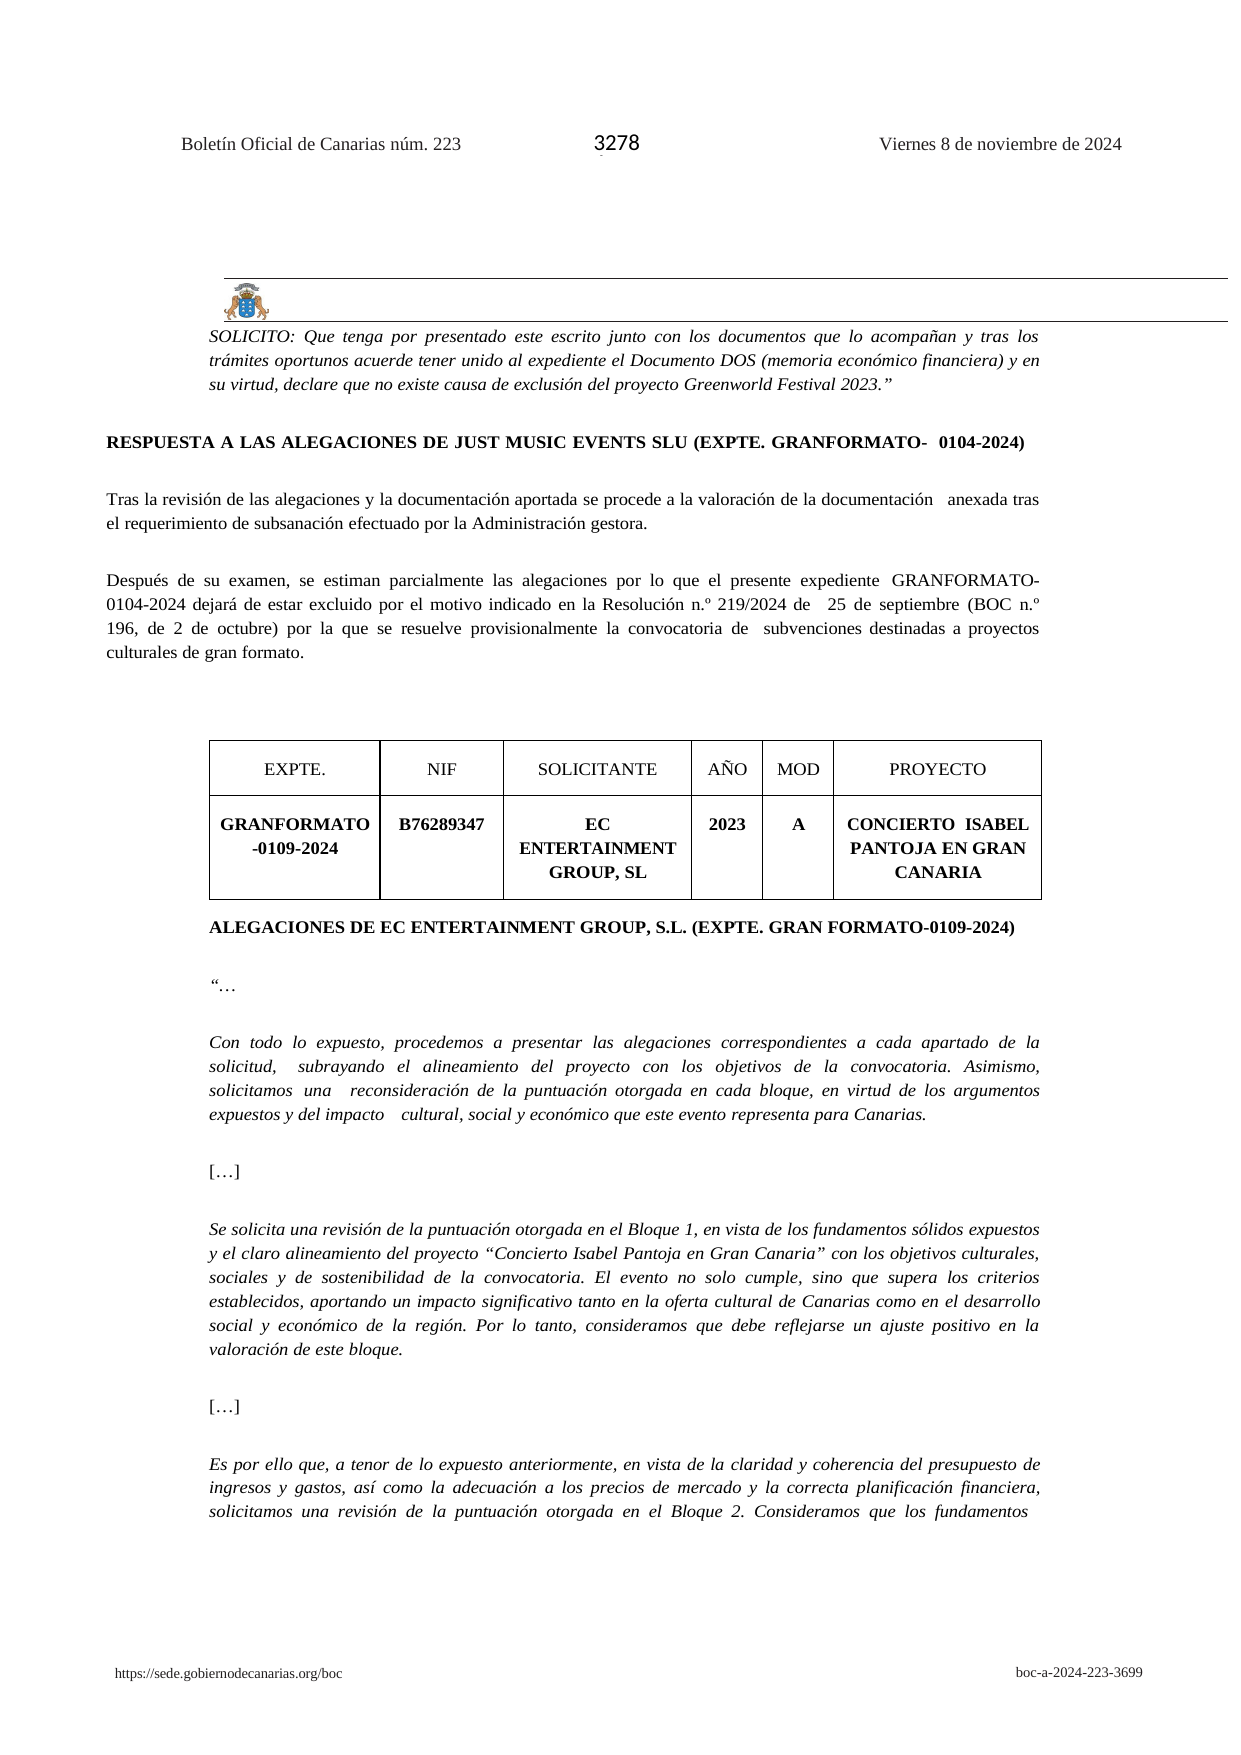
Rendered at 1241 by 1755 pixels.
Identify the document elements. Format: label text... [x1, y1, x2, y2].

subtitle ALEGACIONES DE EC ENTERTAINMENT GROUP, S.L. (EXPTE. GRAN FORMATO-0109-2024) [209, 917, 1155, 938]
text “… [209, 975, 1155, 995]
table_header EXPTE. [210, 741, 379, 795]
table_header MOD [763, 741, 833, 795]
text SOLICITO: Que tenga por presentado este escrito junto con los documentos que lo acompañan y tras los trámites oportunos acuerde tener unido al expediente el Documento DOS (memoria económico financiera) y en su virtud, declare que no existe causa de exclusión del proyecto Greenworld Festival 2023.” [209, 308, 1040, 394]
table_cell A [763, 796, 833, 899]
text Tras la revisión de las alegaciones y la documentación aportada se procede a la valoración de la documentación anexada tras el requerimiento de subsanación efectuado por la Administración gestora. [106, 489, 1039, 533]
table_header AÑO [692, 741, 762, 795]
table_header SOLICITANTE [504, 741, 691, 795]
table_cell 2023 [692, 796, 762, 899]
table_cell CONCIERTO ISABEL PANTOJA EN GRAN CANARIA [834, 796, 1041, 899]
text […] [209, 1161, 1155, 1182]
text Después de su examen, se estiman parcialmente las alegaciones por lo que el presente expediente GRANFORMATO-0104-2024 dejará de estar excluido por el motivo indicado en la Resolución n.º 219/2024 de 25 de septiembre (BOC n.º 196, de 2 de octubre) por la que se resuelve provisionalmente la convocatoria de subvenciones destinadas a proyectos culturales de gran formato. [106, 570, 1040, 662]
text Es por ello que, a tenor de lo expuesto anteriormente, en vista de la claridad y coherencia del presupuesto de ingresos y gastos, así como la adecuación a los precios de mercado y la correcta planificación financiera, solicitamos una revisión de la puntuación otorgada en el Bloque 2. Consideramos que los fundamentos [209, 1453, 1040, 1522]
table_header PROYECTO [834, 741, 1041, 795]
table_cell GRANFORMATO -0109-2024 [210, 796, 379, 899]
text […] [209, 1396, 1155, 1416]
table_header NIF [381, 741, 503, 795]
table_cell EC ENTERTAINMENT GROUP, SL [504, 796, 691, 899]
text Se solicita una revisión de la puntuación otorgada en el Bloque 1, en vista de los fundamentos sólidos expuestos y el claro alineamiento del proyecto “Concierto Isabel Pantoja en Gran Canaria” con los objetivos culturales, sociales y de sostenibilidad de la convocatoria. El evento no solo cumple, sino que supera los criterios establecidos, aportando un impacto significativo tanto en la oferta cultural de Canarias como en el desarrollo social y económico de la región. Por lo tanto, consideramos que debe reflejarse un ajuste positivo en la valoración de este bloque. [209, 1219, 1041, 1359]
table_cell B76289347 [381, 796, 503, 899]
subtitle RESPUESTA A LAS ALEGACIONES DE JUST MUSIC EVENTS SLU (EXPTE. GRANFORMATO- 0104-2024) [106, 431, 1040, 452]
text Con todo lo expuesto, procedemos a presentar las alegaciones correspondientes a cada apartado de la solicitud, subrayando el alineamiento del proyecto con los objetivos de la convocatoria. Asimismo, solicitamos una reconsideración de la puntuación otorgada en cada bloque, en virtud de los argumentos expuestos y del impacto cultural, social y económico que este evento representa para Canarias. [209, 1032, 1041, 1124]
